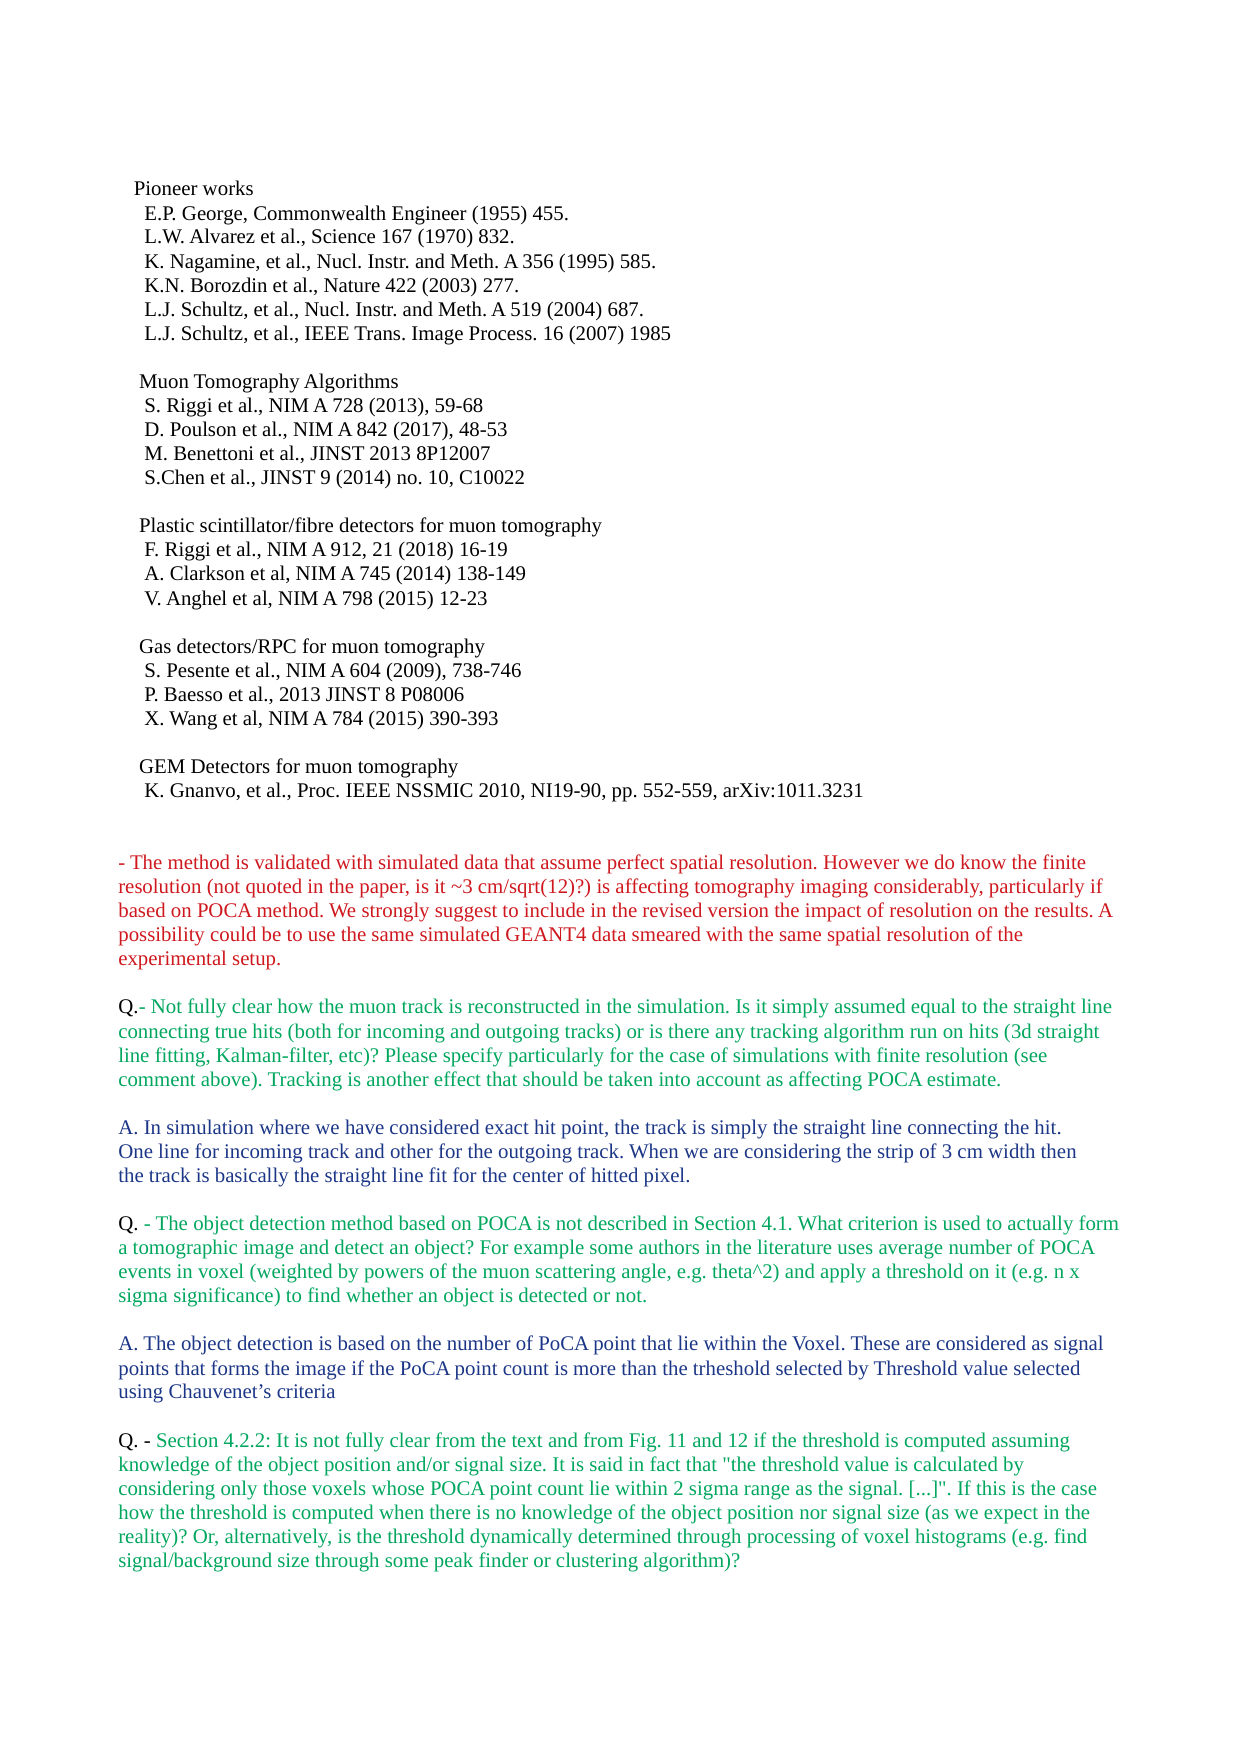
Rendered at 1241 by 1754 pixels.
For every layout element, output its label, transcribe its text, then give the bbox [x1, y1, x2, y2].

text A. The object detection is based on the number of PoCA point that lie within the Voxel. These are considered as signal points that forms the image if the PoCA point count is more than the trheshold selected by Threshold value selected using Chauvenet’s criteria Q. - Section 4.2.2: It is not fully clear from the text and from Fig. 11 and 12 if the threshold is computed assuming knowledge of the object position and/or signal size. It is said in fact that "the threshold value is calculated by considering only those voxels whose POCA point count lie within 2 sigma range as the signal. [...]". If this is the case how the threshold is computed when there is no knowledge of the object position nor signal size (as we expect in the reality)? Or, alternatively, is the threshold dynamically determined through processing of voxel histograms (e.g. find signal/background size through some peak finder or clustering algorithm)? [118, 1331, 1122, 1572]
text the track is basically the straight line fit for the center of hitted pixel. Q. - The object detection method based on POCA is not described in Section 4.1. What criterion is used to actually form a tomographic image and detect an object? For example some authors in the literature uses average number of POCA events in voxel (weighted by powers of the muon scattering angle, e.g. theta^2) and apply a threshold on it (e.g. n x sigma significance) to find whether an object is detected or not. [118, 1163, 1122, 1307]
text Pioneer works E.P. George, Commonwealth Engineer (1955) 455. L.W. Alvarez et al., Science 167 (1970) 832. K. Nagamine, et al., Nucl. Instr. and Meth. A 356 (1995) 585. K.N. Borozdin et al., Nature 422 (2003) 277. L.J. Schultz, et al., Nucl. Instr. and Meth. A 519 (2004) 687. L.J. Schultz, et al., IEEE Trans. Image Process. 16 (2007) 1985 Muon Tomography Algorithms S. Riggi et al., NIM A 728 (2013), 59-68 D. Poulson et al., NIM A 842 (2017), 48-53 M. Benettoni et al., JINST 2013 8P12007 S.Chen et al., JINST 9 (2014) no. 10, C10022 Plastic scintillator/fibre detectors for muon tomography F. Riggi et al., NIM A 912, 21 (2018) 16-19 A. Clarkson et al, NIM A 745 (2014) 138-149 V. Anghel et al, NIM A 798 (2015) 12-23 Gas detectors/RPC for muon tomography S. Pesente et al., NIM A 604 (2009), 738-746 P. Baesso et al., 2013 JINST 8 P08006 X. Wang et al, NIM A 784 (2015) 390-393 GEM Detectors for muon tomography K. Gnanvo, et al., Proc. IEEE NSSMIC 2010, NI19-90, pp. 552-559, arXiv:1011.3231 - The method is validated with simulated data that assume perfect spatial resolution. However we do know the finite resolution (not quoted in the paper, is it ~3 cm/sqrt(12)?) is affecting tomography imaging considerably, particularly if based on POCA method. We strongly suggest to include in the revised version the impact of resolution on the results. A possibility could be to use the same simulated GEANT4 data smeared with the same spatial resolution of the experimental setup. Q.- Not fully clear how the muon track is reconstructed in the simulation. Is it simply assumed equal to the straight line connecting true hits (both for incoming and outgoing tracks) or is there any tracking algorithm run on hits (3d straight line fitting, Kalman-filter, etc)? Please specify particularly for the case of simulations with finite resolution (see comment above). Tracking is another effect that should be taken into account as affecting POCA estimate. [118, 176, 1122, 1091]
text A. In simulation where we have considered exact hit point, the track is simply the straight line connecting the hit. [118, 1115, 1122, 1139]
text One line for incoming track and other for the outgoing track. When we are considering the strip of 3 cm width then [118, 1139, 1122, 1163]
